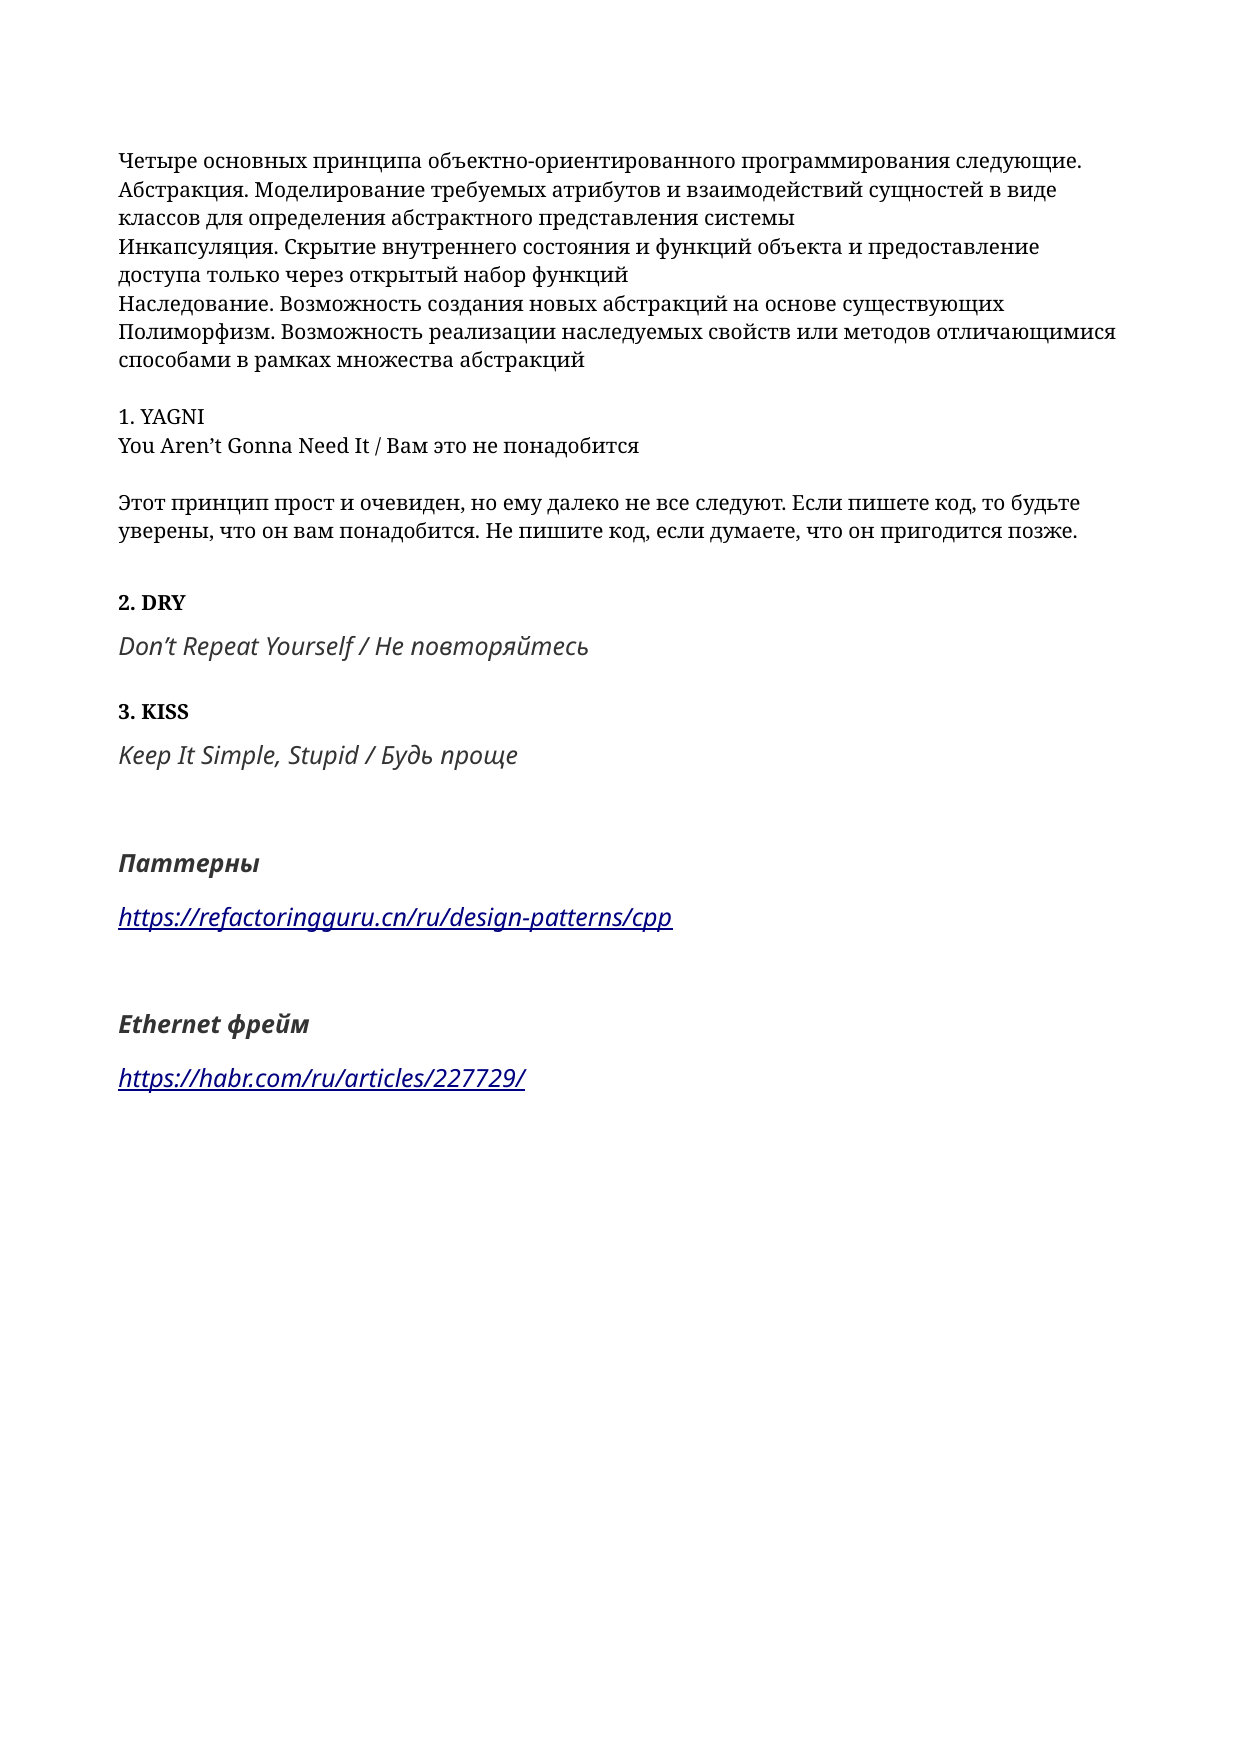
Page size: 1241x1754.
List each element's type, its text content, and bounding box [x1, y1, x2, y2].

text Инкапсуляция. Скрытие внутреннего состояния и функций объекта и предоставление доступа только через открытый набор функций [118, 232, 1122, 289]
text Наследование. Возможность создания новых абстракций на основе существующих [118, 289, 1122, 317]
text Полиморфизм. Возможность реализации наследуемых свойств или методов отличающимися способами в рамках множества абстракций [118, 317, 1122, 374]
text Ethernet фрейм [118, 1007, 1122, 1041]
text Don’t Repeat Yourself / Не повторяйтесь [118, 629, 1122, 663]
text Четыре основных принципа объектно-ориентированного программирования следующие. [118, 147, 1122, 175]
subtitle 2. DRY [118, 588, 1122, 616]
text Паттерны [118, 845, 1122, 879]
text Keep It Simple, Stupid / Будь проще [118, 738, 1122, 772]
text Абстракция. Моделирование требуемых атрибутов и взаимодействий сущностей в виде классов для определения абстрактного представления системы [118, 175, 1122, 232]
text You Aren’t Gonna Need It / Вам это не понадобится [118, 431, 1122, 459]
text https://refactoringguru.cn/ru/design-patterns/cpp [118, 899, 1122, 933]
text Этот принцип прост и очевиден, но ему далеко не все следуют. Если пишете код, то будьте уверены, что он вам понадобится. Не пишите код, если думаете, что он пригодится позже. [118, 488, 1122, 545]
text 1. YAGNI [118, 402, 1122, 431]
subtitle 3. KISS [118, 697, 1122, 725]
text https://habr.com/ru/articles/227729/ [118, 1060, 1122, 1094]
